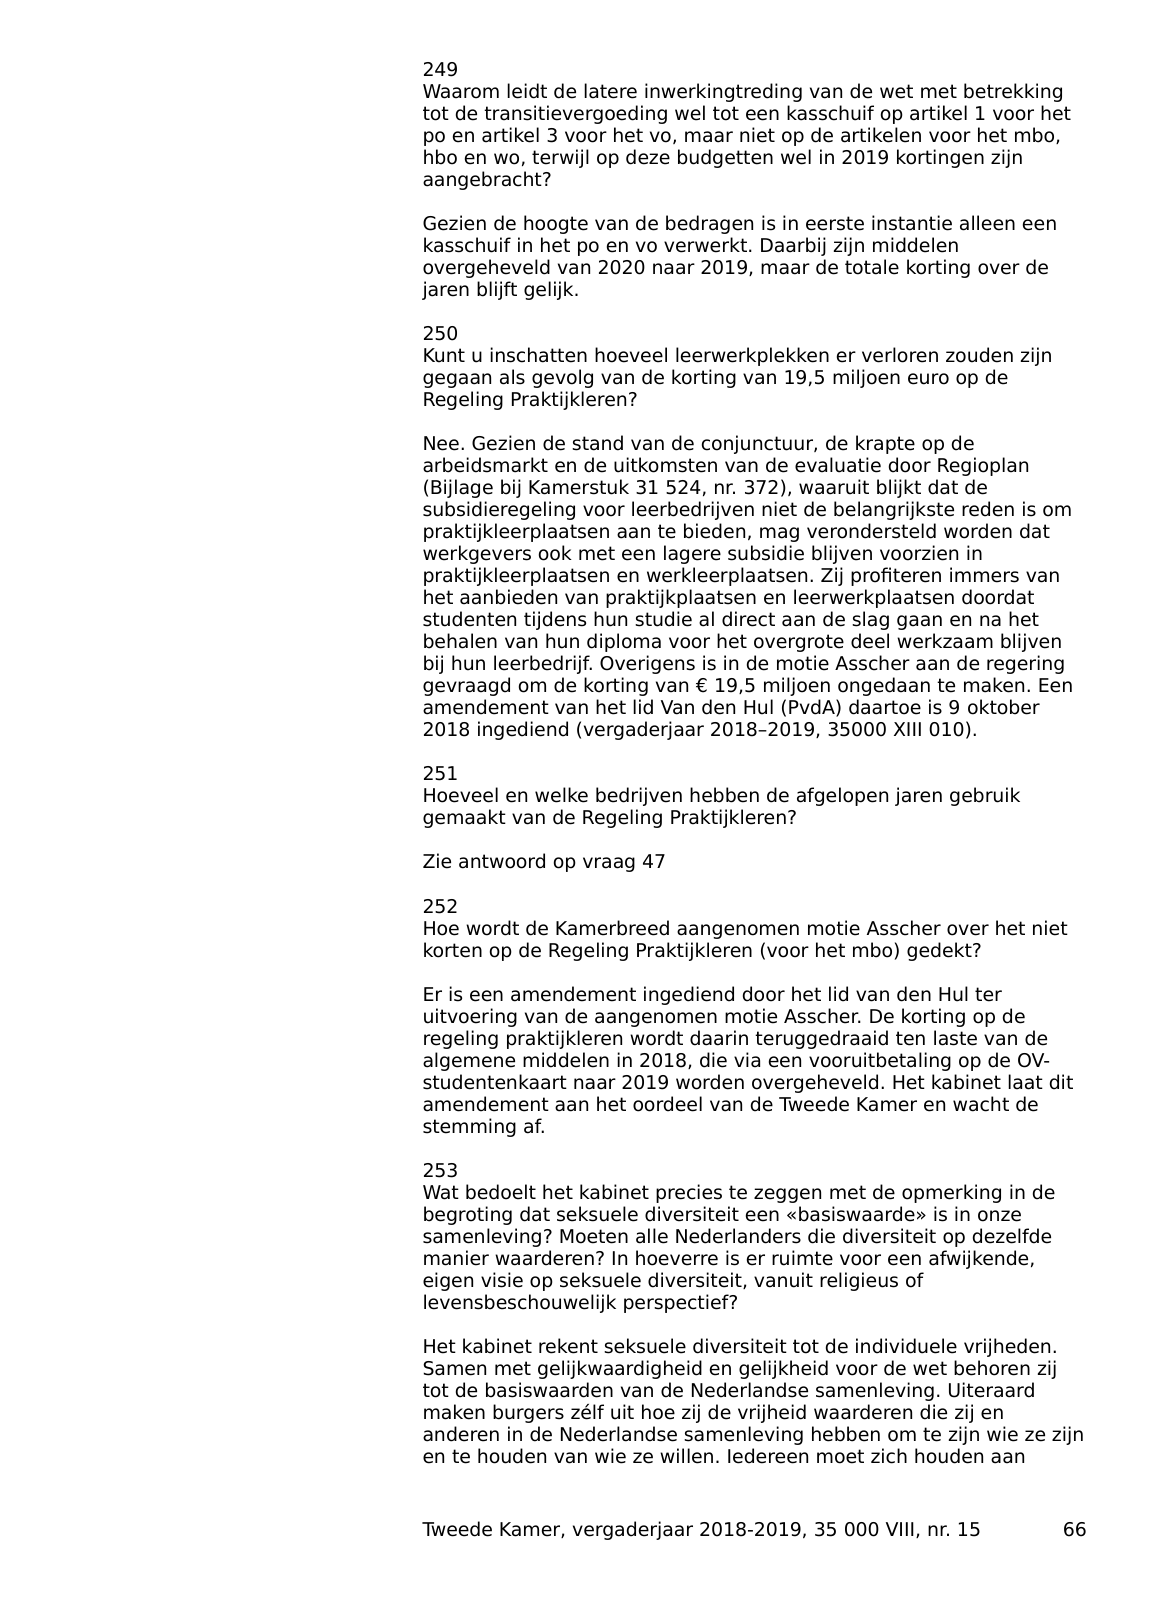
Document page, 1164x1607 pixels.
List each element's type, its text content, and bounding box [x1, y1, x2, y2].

text Wat bedoelt het kabinet precies te zeggen met de opmerking in de begroting dat seksuele diversiteit een «basiswaarde» is in onze samenleving? Moeten alle Nederlanders die diversiteit op dezelfde manier waarderen? In hoeverre is er ruimte voor een afwijkende, eigen visie op seksuele diversiteit, vanuit religieus of levensbeschouwelijk perspectief? [422, 1182, 1087, 1313]
text Hoe wordt de Kamerbreed aangenomen motie Asscher over het niet korten op de Regeling Praktijkleren (voor het mbo) gedekt? [422, 917, 1087, 961]
text Het kabinet rekent seksuele diversiteit tot de individuele vrijheden. Samen met gelijkwaardigheid en gelijkheid voor de wet behoren zij tot de basiswaarden van de Nederlandse samenleving. Uiteraard maken burgers zélf uit hoe zij de vrijheid waarderen die zij en anderen in de Nederlandse samenleving hebben om te zijn wie ze zijn en te houden van wie ze willen. Iedereen moet zich houden aan [422, 1336, 1087, 1468]
text Zie antwoord op vraag 47 [422, 851, 1087, 873]
text Gezien de hoogte van de bedragen is in eerste instantie alleen een kasschuif in het po en vo verwerkt. Daarbij zijn middelen overgeheveld van 2020 naar 2019, maar de totale korting over de jaren blijft gelijk. [422, 213, 1087, 301]
text 252 [422, 896, 1087, 917]
text 250 [422, 323, 1087, 345]
text Waarom leidt de latere inwerkingtreding van de wet met betrekking tot de transitievergoeding wel tot een kasschuif op artikel 1 voor het po en artikel 3 voor het vo, maar niet op de artikelen voor het mbo, hbo en wo, terwijl op deze budgetten wel in 2019 kortingen zijn aangebracht? [422, 81, 1087, 191]
text Er is een amendement ingediend door het lid van den Hul ter uitvoering van de aangenomen motie Asscher. De korting op de regeling praktijkleren wordt daarin teruggedraaid ten laste van de algemene middelen in 2018, die via een vooruitbetaling op de OV-studentenkaart naar 2019 worden overgeheveld. Het kabinet laat dit amendement aan het oordeel van de Tweede Kamer en wacht de stemming af. [422, 984, 1087, 1137]
text Nee. Gezien de stand van de conjunctuur, de krapte op de arbeidsmarkt en de uitkomsten van de evaluatie door Regioplan (Bijlage bij Kamerstuk 31 524, nr. 372), waaruit blijkt dat de subsidieregeling voor leerbedrijven niet de belangrijkste reden is om praktijkleerplaatsen aan te bieden, mag verondersteld worden dat werkgevers ook met een lagere subsidie blijven voorzien in praktijkleerplaatsen en werkleerplaatsen. Zij profiteren immers van het aanbieden van praktijkplaatsen en leerwerkplaatsen doordat studenten tijdens hun studie al direct aan de slag gaan en na het behalen van hun diploma voor het overgrote deel werkzaam blijven bij hun leerbedrijf. Overigens is in de motie Asscher aan de regering gevraagd om de korting van € 19,5 miljoen ongedaan te maken. Een amendement van het lid Van den Hul (PvdA) daartoe is 9 oktober 2018 ingediend (vergaderjaar 2018–2019, 35000 XIII 010). [422, 433, 1087, 741]
text Kunt u inschatten hoeveel leerwerkplekken er verloren zouden zijn gegaan als gevolg van de korting van 19,5 miljoen euro op de Regeling Praktijkleren? [422, 345, 1087, 411]
text 253 [422, 1160, 1087, 1182]
text 251 [422, 763, 1087, 785]
text 249 [422, 59, 1087, 81]
text Hoeveel en welke bedrijven hebben de afgelopen jaren gebruik gemaakt van de Regeling Praktijkleren? [422, 785, 1087, 829]
